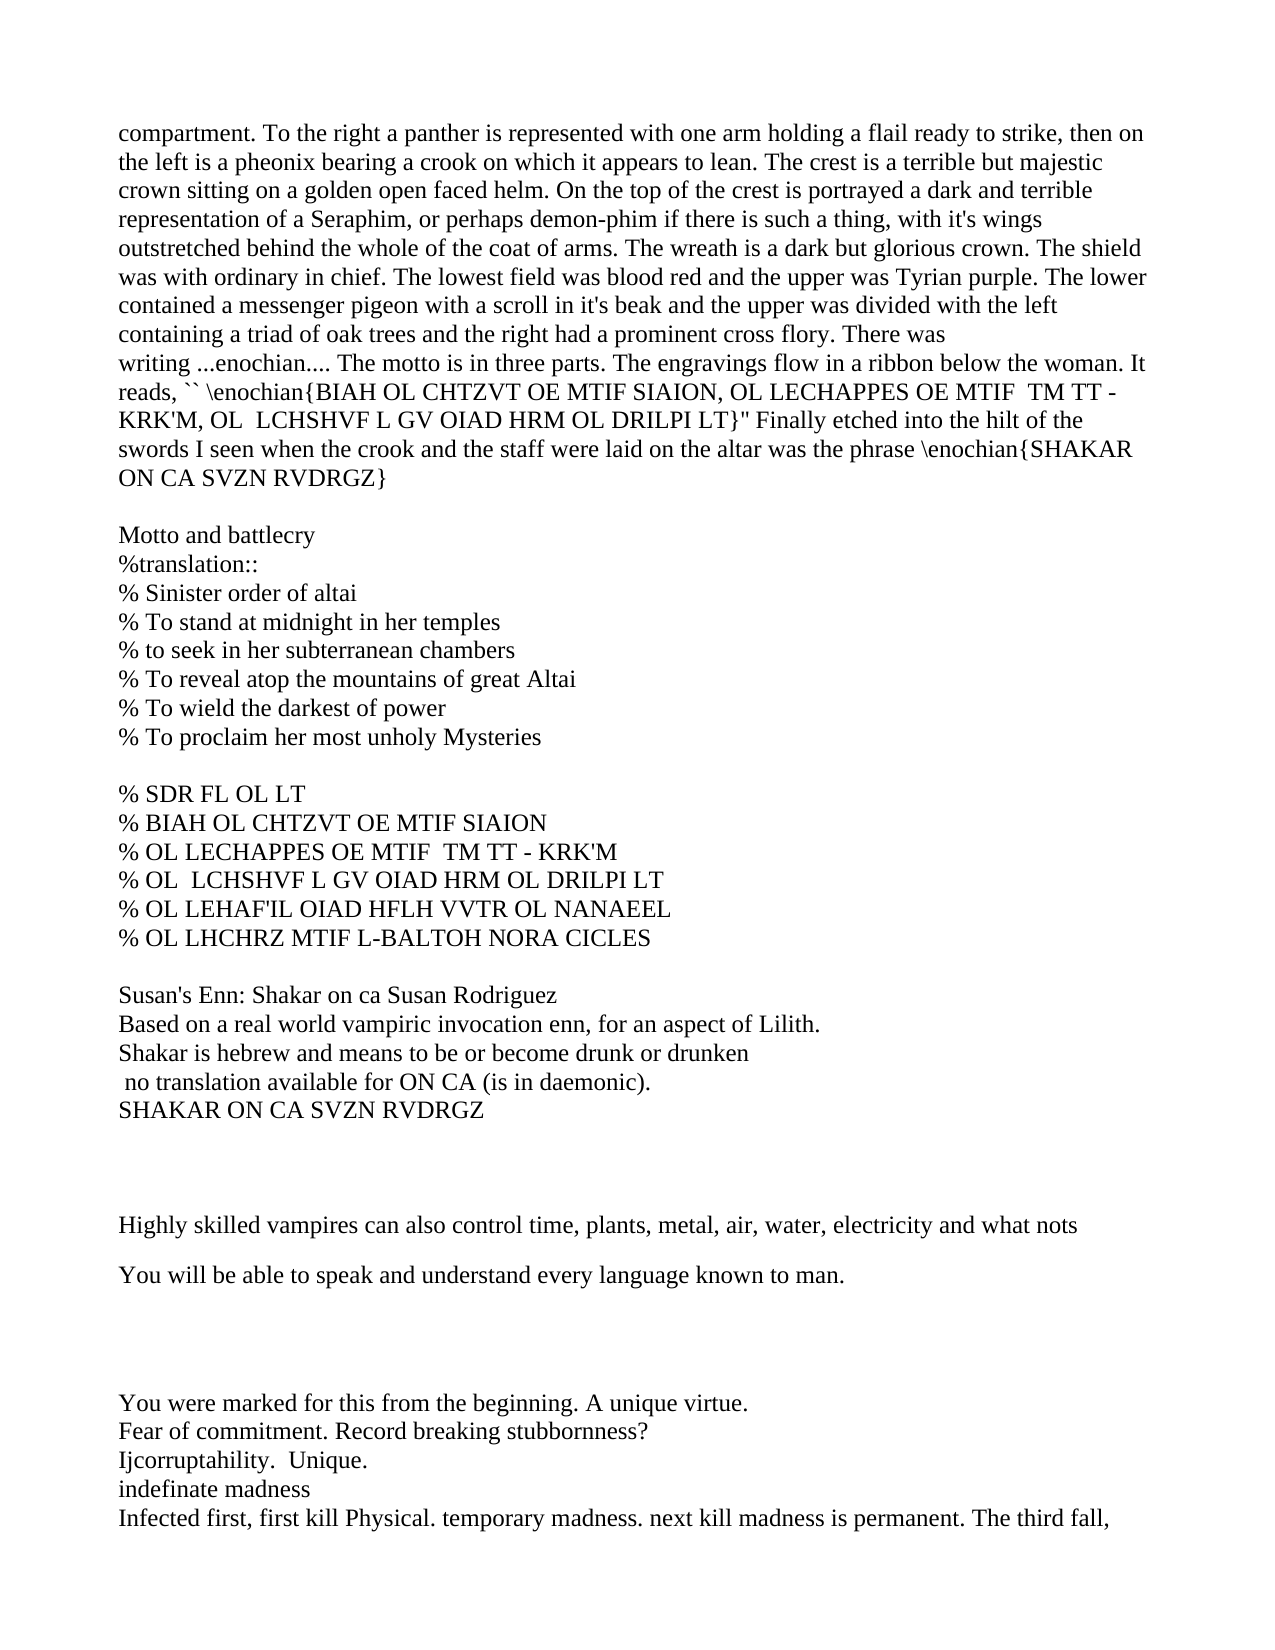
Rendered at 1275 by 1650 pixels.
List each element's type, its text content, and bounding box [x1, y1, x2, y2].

text % BIAH OL CHTZVT OE MTIF SIAION [118, 808, 1157, 837]
text % To proclaim her most unholy Mysteries [118, 722, 1157, 751]
text % SDR FL OL LT [118, 779, 1157, 808]
text Fear of commitment. Record breaking stubbornness? [118, 1416, 1157, 1445]
text compartment. To the right a panther is represented with one arm holding a flail ready to strike, then on the left is a pheonix bearing a crook on which it appears to lean. The crest is a terrible but majestic crown sitting on a golden open faced helm. On the top of the crest is portrayed a dark and terrible representation of a Seraphim, or perhaps demon-phim if there is such a thing, with it's wings outstretched behind the whole of the coat of arms. The wreath is a dark but glorious crown. The shield was with ordinary in chief. The lowest field was blood red and the upper was Tyrian purple. The lower contained a messenger pigeon with a scroll in it's beak and the upper was divided with the left containing a triad of oak trees and the right had a prominent cross flory. There was writing ...enochian.... The motto is in three parts. The engravings flow in a ribbon below the woman. It reads, `` \enochian{BIAH OL CHTZVT OE MTIF SIAION, OL LECHAPPES OE MTIF TM TT - KRK'M, OL LCHSHVF L GV OIAD HRM OL DRILPI LT}'' Finally etched into the hilt of the swords I seen when the crook and the staff were laid on the altar was the phrase \enochian{SHAKAR ON CA SVZN RVDRGZ} [118, 118, 1157, 492]
text %translation:: [118, 549, 1157, 578]
text Infected first, first kill Physical. temporary madness. next kill madness is permanent. The third fall, [118, 1503, 1157, 1531]
text % OL LCHSHVF L GV OIAD HRM OL DRILPI LT [118, 866, 1157, 894]
text % OL LHCHRZ MTIF L-BALTOH NORA CICLES [118, 923, 1157, 952]
text % To wield the darkest of power [118, 693, 1157, 722]
text % to seek in her subterranean chambers [118, 636, 1157, 664]
text SHAKAR ON CA SVZN RVDRGZ [118, 1096, 1157, 1124]
text % OL LEHAF'IL OIAD HFLH VVTR OL NANAEEL [118, 894, 1157, 923]
text indefinate madness [118, 1474, 1157, 1503]
text % Sinister order of altai [118, 578, 1157, 607]
text Susan's Enn: Shakar on ca Susan Rodriguez [118, 981, 1157, 1009]
subtitle You will be able to speak and understand every language known to man. [118, 1260, 1157, 1289]
text Shakar is hebrew and means to be or become drunk or drunken [118, 1038, 1157, 1067]
text % To stand at midnight in her temples [118, 607, 1157, 636]
text Motto and battlecry [118, 521, 1157, 549]
text Based on a real world vampiric invocation enn, for an aspect of Lilith. [118, 1009, 1157, 1038]
text You were marked for this from the beginning. A unique virtue. [118, 1388, 1157, 1416]
text % OL LECHAPPES OE MTIF TM TT - KRK'M [118, 837, 1157, 866]
text Highly skilled vampires can also control time, plants, metal, air, water, electricity and what nots [118, 1211, 1157, 1239]
text no translation available for ON CA (is in daemonic). [118, 1067, 1157, 1096]
text % To reveal atop the mountains of great Altai [118, 664, 1157, 693]
text Ijcorruptahility. Unique. [118, 1445, 1157, 1474]
